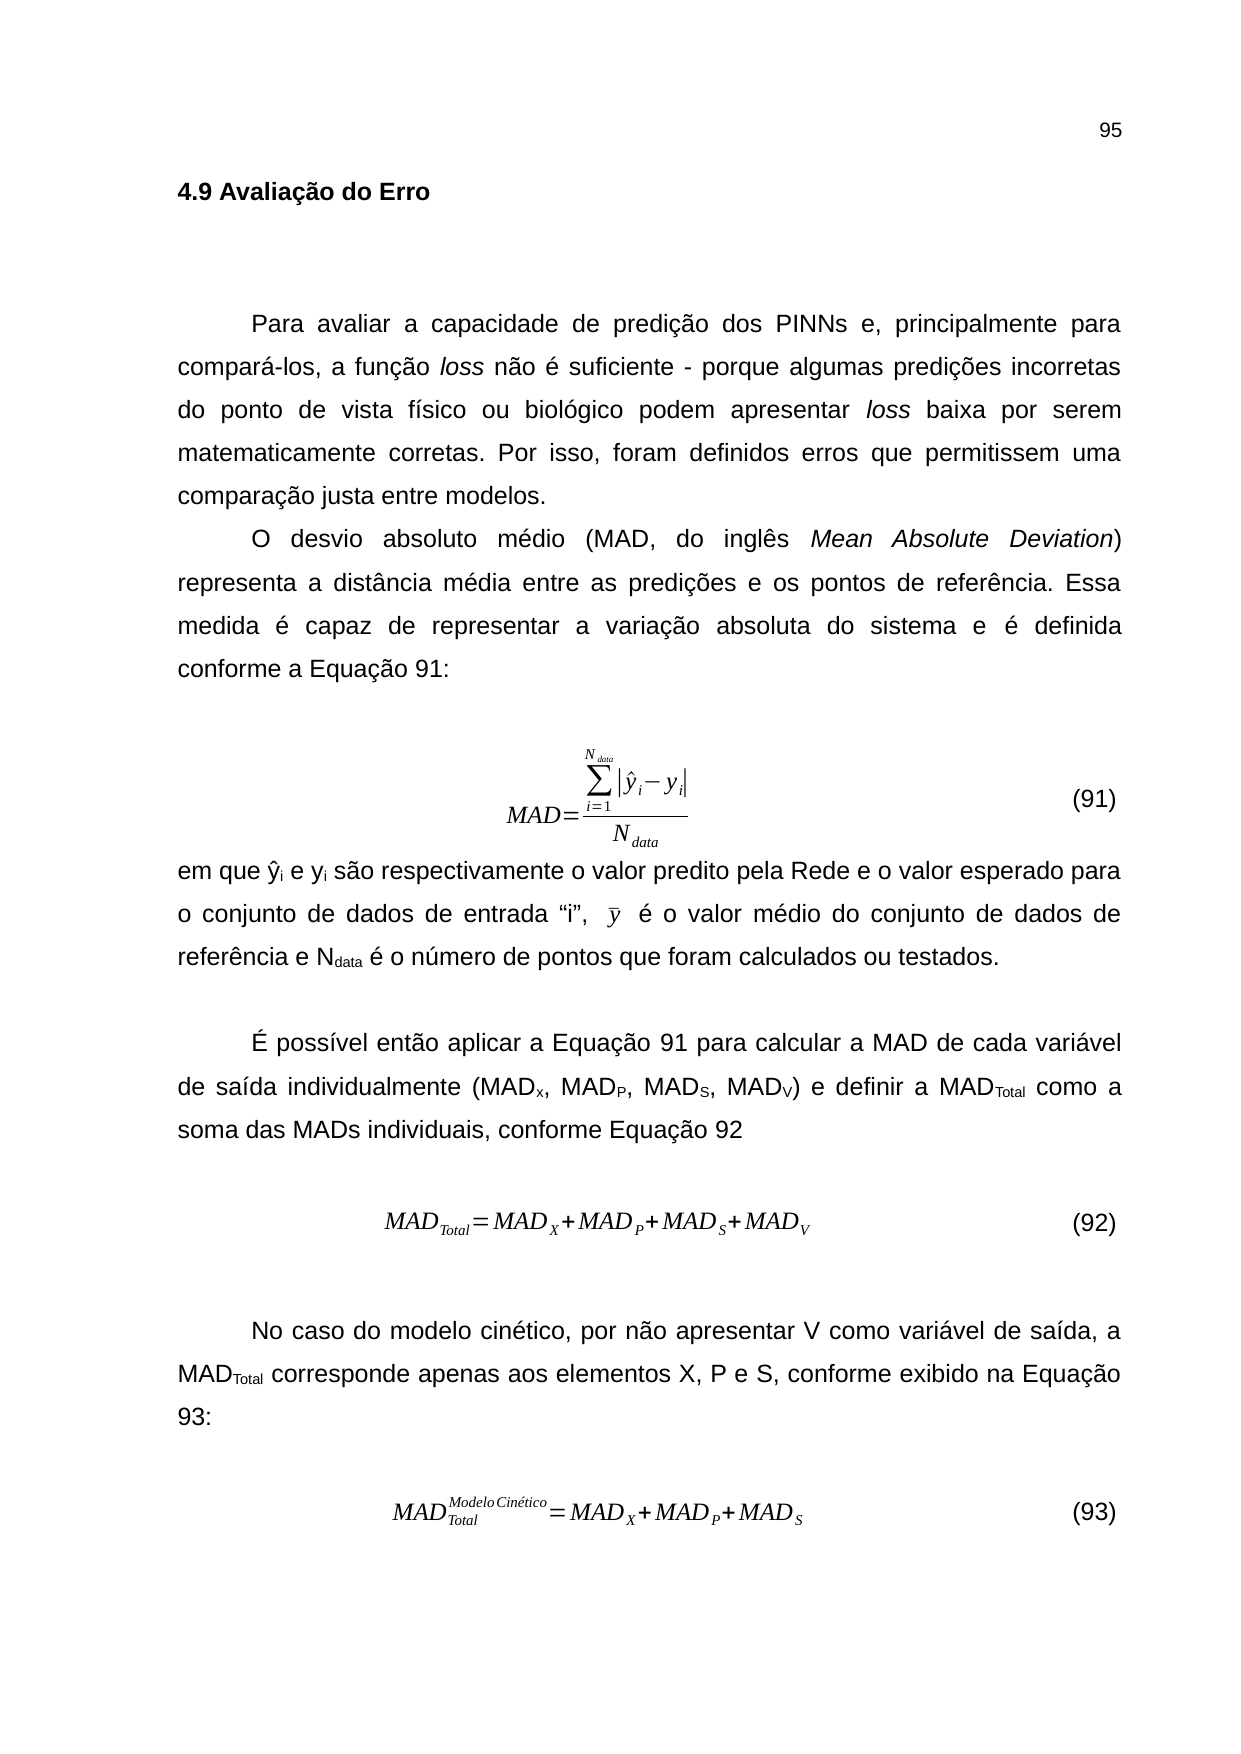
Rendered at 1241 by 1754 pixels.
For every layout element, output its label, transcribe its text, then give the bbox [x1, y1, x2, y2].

table_header [177, 1488, 1017, 1535]
text No caso do modelo cinético, por não apresentar V como variável de saída, a MADTotal corresponde apenas aos elementos X, P e S, conforme exibido na Equação 93: [177, 1316, 1122, 1431]
text É possível então aplicar a Equação 91 para calcular a MAD de cada variável de saída individualmente (MADx, MADP, MADS, MADV) e definir a MADTotal como a soma das MADs individuais, conforme Equação 92 [177, 1028, 1122, 1143]
table_header (93) [1017, 1488, 1122, 1535]
subtitle Avaliação do Erro [177, 177, 1122, 206]
table_header [177, 1201, 1017, 1244]
text O desvio absoluto médio (MAD, do inglês Mean Absolute Deviation) representa a distância média entre as predições e os pontos de referência. Essa medida é capaz de representar a variação absoluta do sistema e é definida conforme a Equação 91: [177, 524, 1122, 682]
text em que ŷi e yi são respectivamente o valor predito pela Rede e o valor esperado para o conjunto de dados de entrada “i”, é o valor médio do conjunto de dados de referência e Ndata é o número de pontos que foram calculados ou testados. [177, 856, 1122, 971]
table_header (91) [1017, 740, 1122, 856]
table_header (92) [1017, 1201, 1122, 1244]
text Para avaliar a capacidade de predição dos PINNs e, principalmente para compará-los, a função loss não é suficiente - porque algumas predições incorretas do ponto de vista físico ou biológico podem apresentar loss baixa por serem matematicamente corretas. Por isso, foram definidos erros que permitissem uma comparação justa entre modelos. [177, 309, 1122, 510]
table_header [177, 740, 1017, 856]
